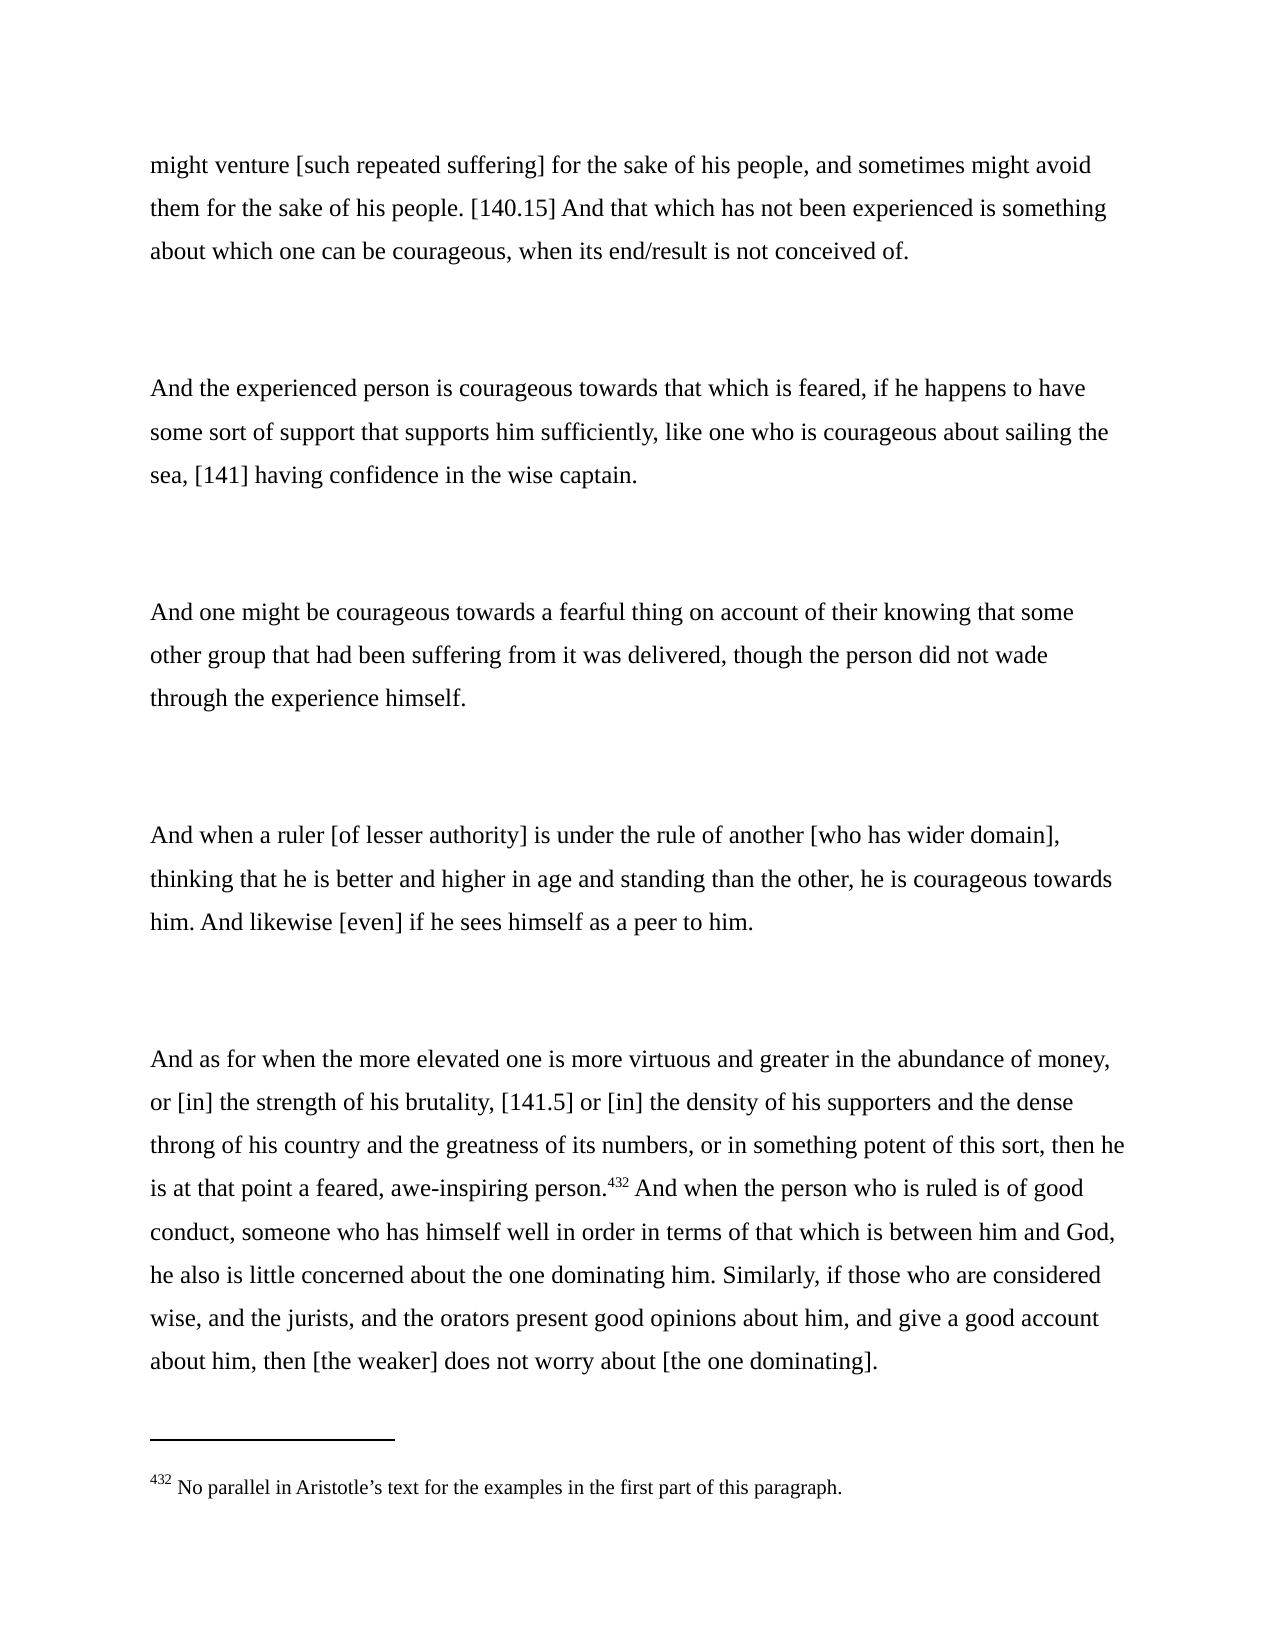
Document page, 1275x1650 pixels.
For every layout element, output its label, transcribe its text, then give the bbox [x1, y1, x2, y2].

text And as for when the more elevated one is more virtuous and greater in the abundance of money, or [in] the strength of his brutality, [141.5] or [in] the density of his supporters and the dense throng of his country and the greatness of its numbers, or in something potent of this sort, then he is at that point a feared, awe-inspiring person. And when the person who is ruled is of good conduct, someone who has himself well in order in terms of that which is between him and God, he also is little concerned about the one dominating him. Similarly, if those who are considered wise, and the jurists, and the orators present good opinions about him, and give a good account about him, then [the weaker] does not worry about [the one dominating]. [150, 1044, 1125, 1375]
text No parallel in Aristotle’s text for the examples in the first part of this paragraph. [150, 1471, 1125, 1500]
text might venture [such repeated suffering] for the sake of his people, and sometimes might avoid them for the sake of his people. [140.15] And that which has not been experienced is something about which one can be courageous, when its end/result is not conceived of. [150, 150, 1125, 265]
text And one might be courageous towards a fearful thing on account of their knowing that some other group that had been suffering from it was delivered, though the person did not wade through the experience himself. [150, 597, 1125, 712]
text And the experienced person is courageous towards that which is feared, if he happens to have some sort of support that supports him sufficiently, like one who is courageous about sailing the sea, [141] having confidence in the wise captain. [150, 373, 1125, 488]
text And when a ruler [of lesser authority] is under the rule of another [who has wider domain], thinking that he is better and higher in age and standing than the other, he is courageous towards him. And likewise [even] if he sees himself as a peer to him. [150, 821, 1125, 936]
